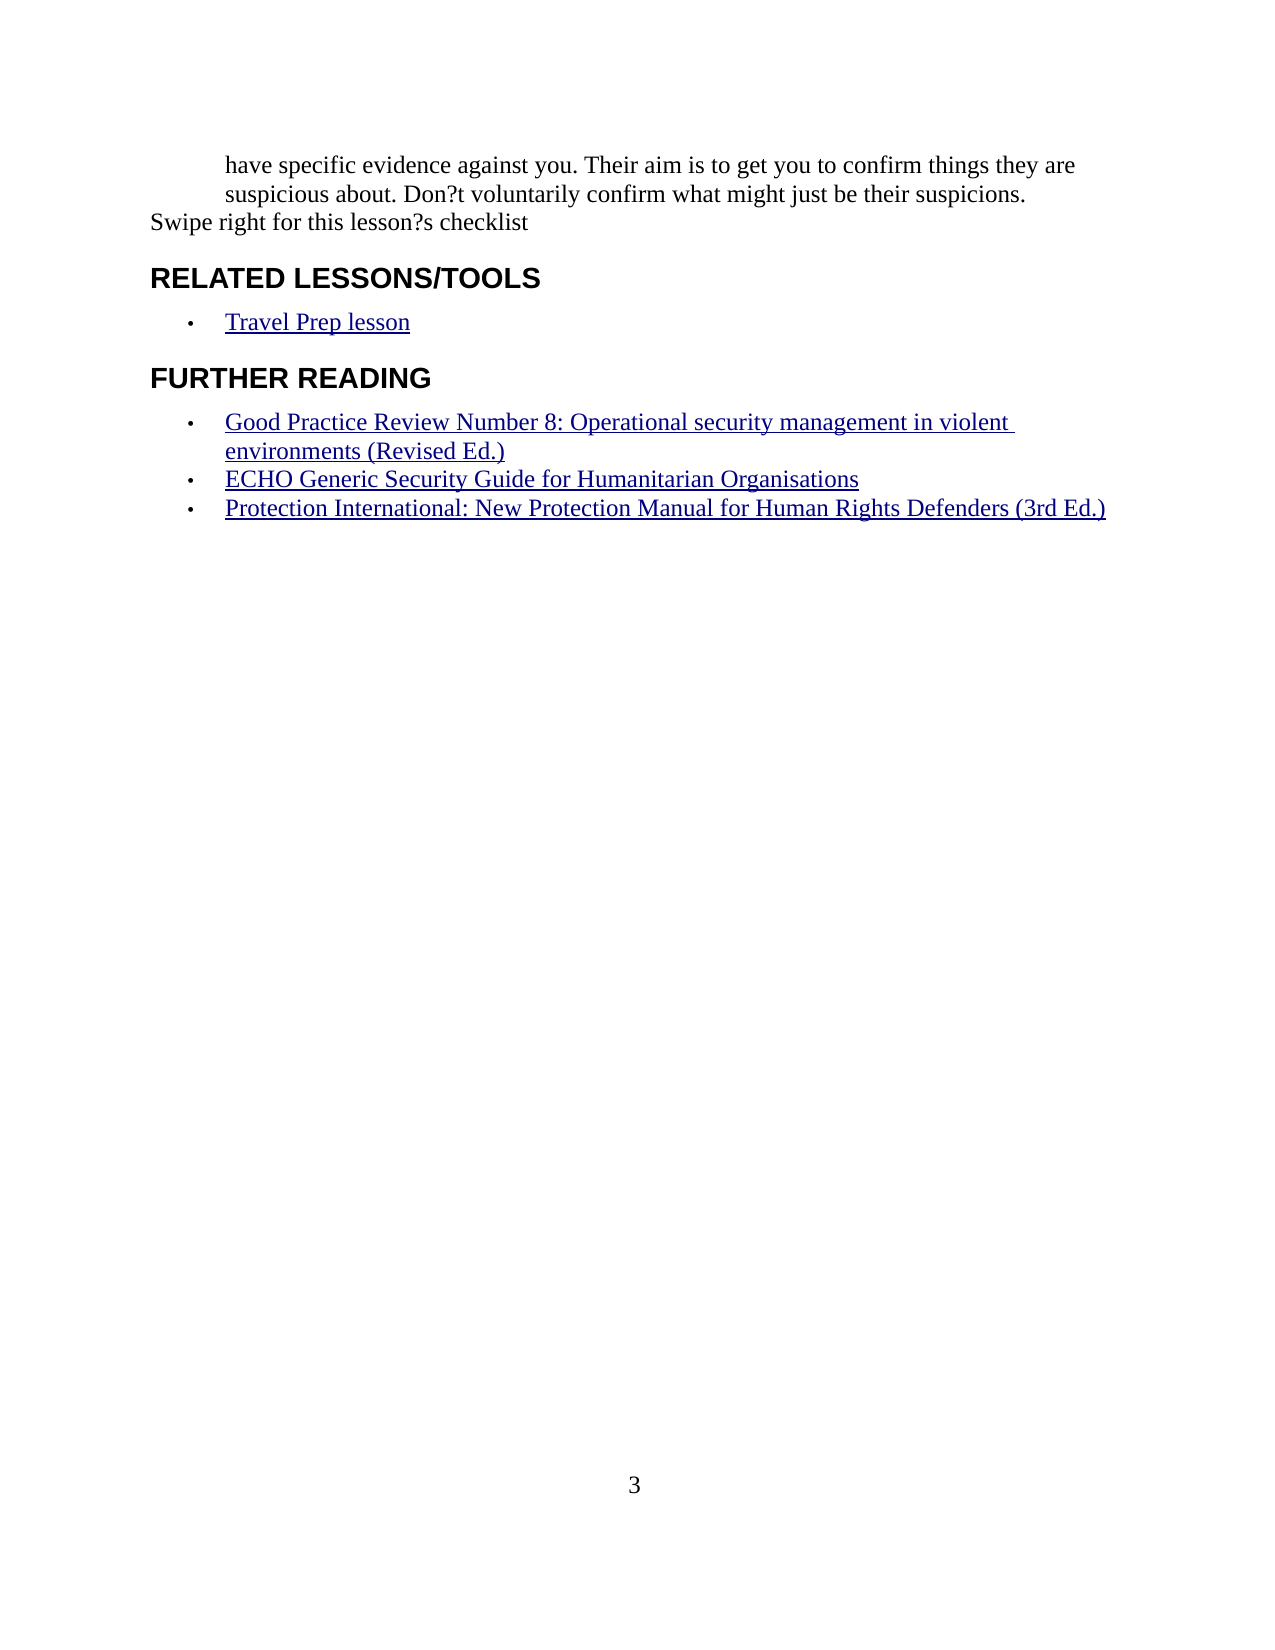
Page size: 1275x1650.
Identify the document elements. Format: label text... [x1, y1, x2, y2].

text Swipe right for this lesson?s checklist [150, 207, 1125, 236]
list ECHO Generic Security Guide for Humanitarian Organisations [187, 464, 1125, 493]
list have specific evidence against you. Their aim is to get you to confirm things they are suspicious about. Don?t voluntarily confirm what might just be their suspicions. [187, 150, 1125, 207]
list Good Practice Review Number 8: Operational security management in violent environments (Revised Ed.) [187, 407, 1125, 464]
subtitle FURTHER READING [150, 361, 1125, 394]
list Travel Prep lesson [187, 307, 1125, 336]
list Protection International: New Protection Manual for Human Rights Defenders (3rd Ed.) [187, 493, 1125, 522]
subtitle RELATED LESSONS/TOOLS [150, 261, 1125, 295]
